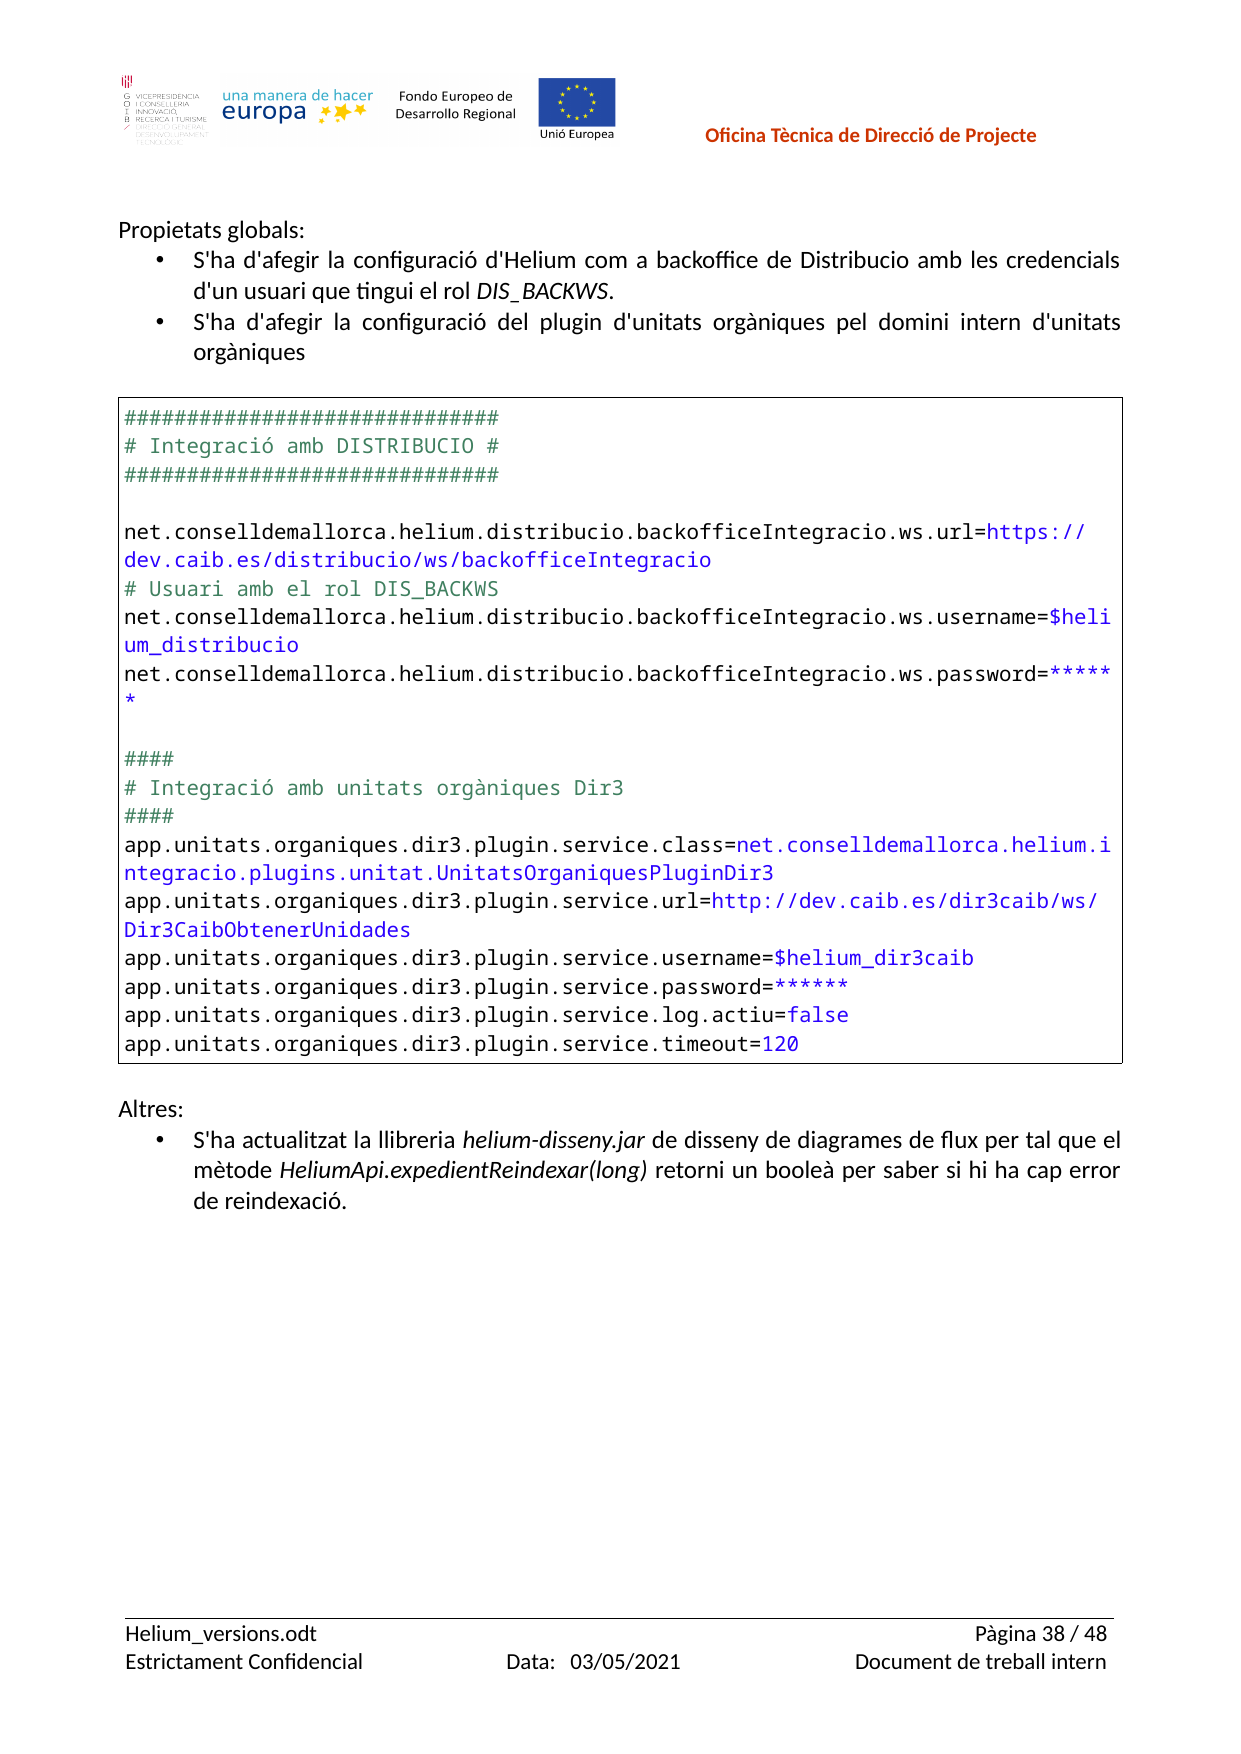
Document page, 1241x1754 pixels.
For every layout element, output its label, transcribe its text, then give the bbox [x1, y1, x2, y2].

list S'ha actualitzat la llibreria helium-disseny.jar de disseny de diagrames de flux per tal que el mètode HeliumApi.expedientReindexar(long) retorni un booleà per saber si hi ha cap error de reindexació. [156, 1124, 1122, 1216]
picture [118, 73, 213, 147]
table_header ############################## # Integració amb DISTRIBUCIO # ############################## net.conselldemallorca.helium.distribucio.backofficeIntegracio.ws.url=https://dev.caib.es/distribucio/ws/backofficeIntegracio # Usuari amb el rol DIS_BACKWS net.conselldemallorca.helium.distribucio.backofficeIntegracio.ws.username=$helium_distribucio net.conselldemallorca.helium.distribucio.backofficeIntegracio.ws.password=****** #### # Integració amb unitats orgàniques Dir3 #### app.unitats.organiques.dir3.plugin.service.class=net.conselldemallorca.helium.integracio.plugins.unitat.UnitatsOrganiquesPluginDir3 app.unitats.organiques.dir3.plugin.service.url=http://dev.caib.es/dir3caib/ws/Dir3CaibObtenerUnidades app.unitats.organiques.dir3.plugin.service.username=$helium_dir3caib app.unitats.organiques.dir3.plugin.service.password=****** app.unitats.organiques.dir3.plugin.service.log.actiu=false app.unitats.organiques.dir3.plugin.service.timeout=120 [119, 398, 1122, 1063]
text Propietats globals: [118, 214, 1122, 245]
picture [219, 73, 621, 147]
list S'ha d'afegir la configuració d'Helium com a backoffice de Distribucio amb les credencials d'un usuari que tingui el rol DIS_BACKWS. [156, 245, 1122, 306]
list S'ha d'afegir la configuració del plugin d'unitats orgàniques pel domini intern d'unitats orgàniques [156, 306, 1122, 367]
text Altres: [118, 1093, 1122, 1124]
